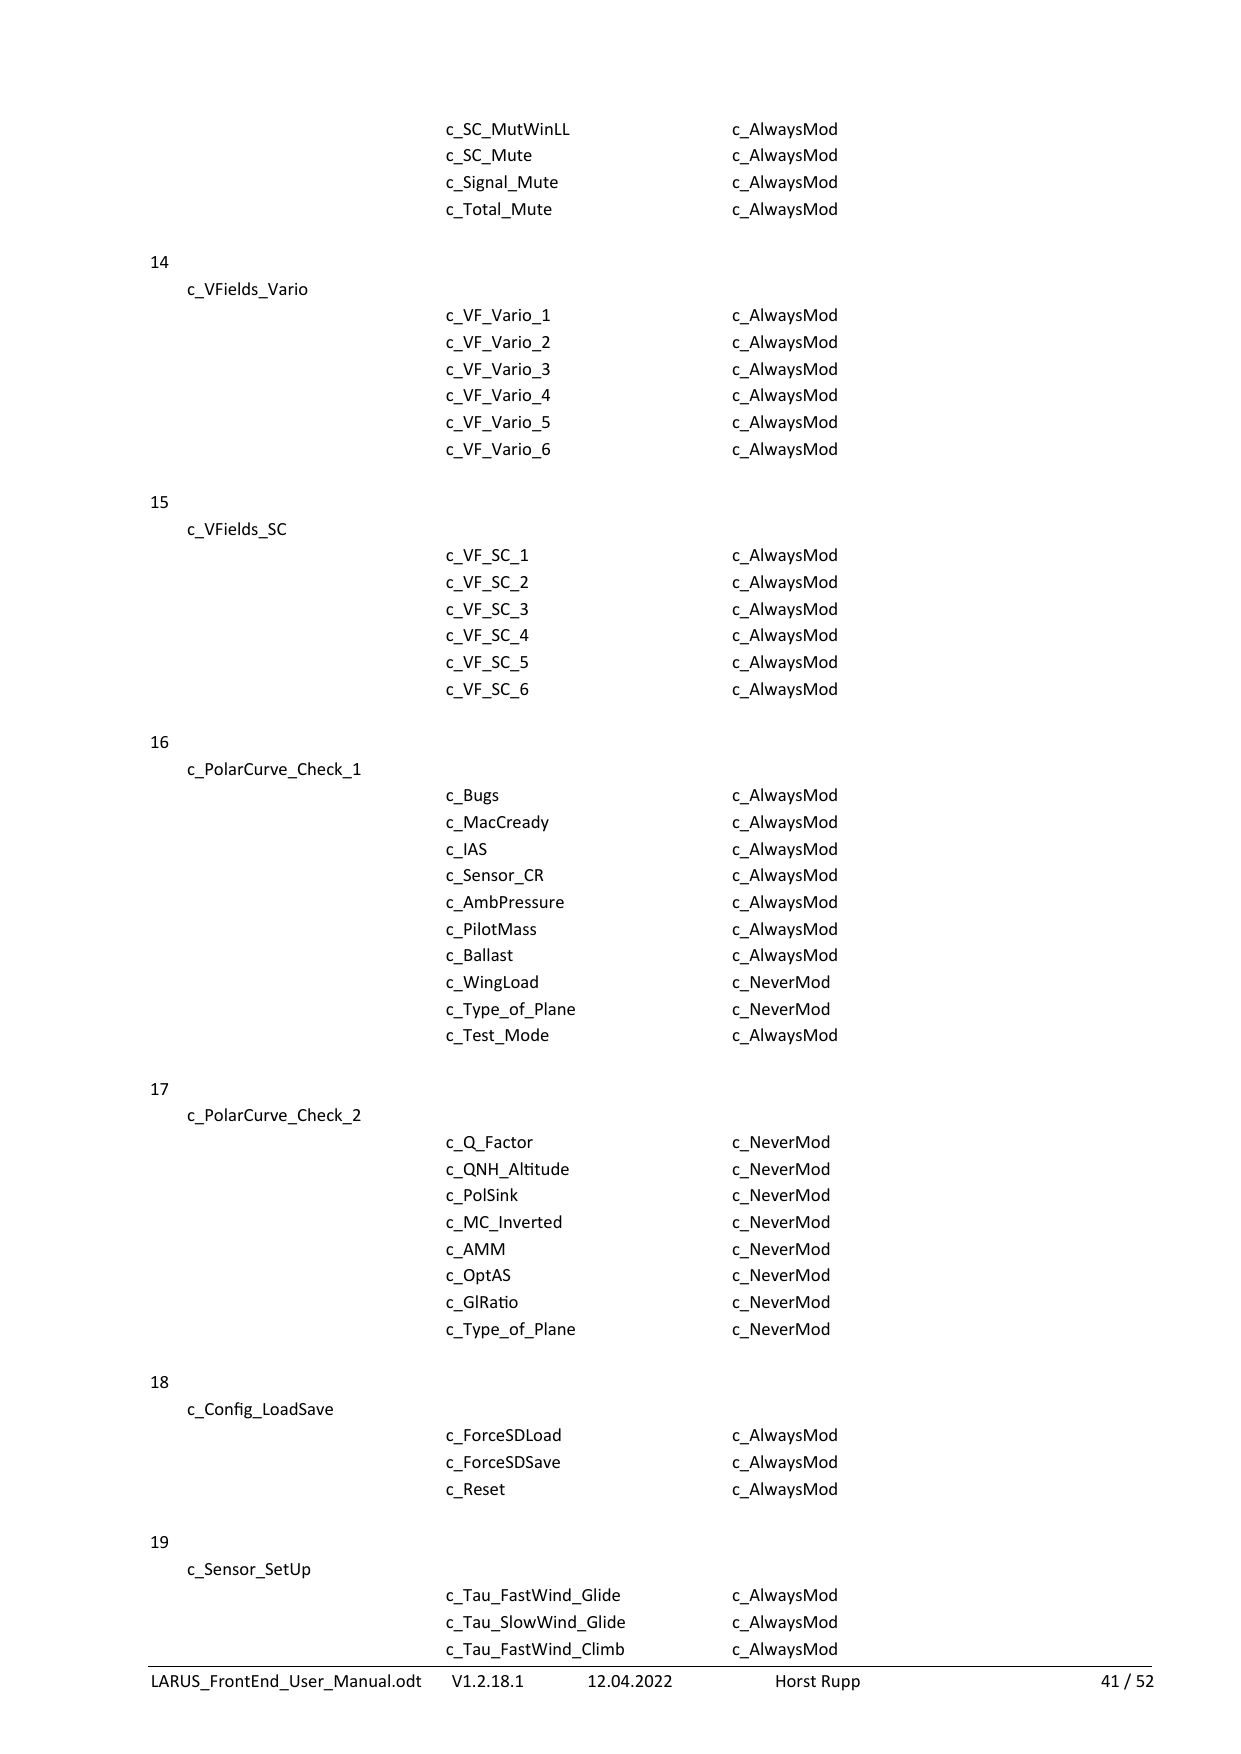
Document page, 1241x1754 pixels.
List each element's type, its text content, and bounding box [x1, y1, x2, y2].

table_cell c_AlwaysMod [729, 1580, 913, 1607]
table_cell c_NeverMod [729, 1287, 913, 1313]
table_cell [141, 1313, 184, 1340]
table_cell c_PilotMass [443, 913, 729, 940]
table_cell c_AMM [443, 1233, 729, 1260]
table_cell [141, 807, 184, 833]
table_cell [184, 940, 442, 967]
table_cell c_SC_Mute [443, 140, 729, 167]
table_cell [443, 1100, 729, 1127]
table_cell [729, 1073, 913, 1100]
table_cell [141, 327, 184, 353]
table_cell c_VF_SC_1 [443, 540, 729, 567]
table_cell c_VF_SC_6 [443, 673, 729, 700]
table_cell [184, 1527, 442, 1553]
table_cell c_VF_SC_5 [443, 647, 729, 673]
table_cell c_SC_MutWinLL [443, 113, 729, 140]
table_cell [184, 487, 442, 513]
table_cell [184, 327, 442, 353]
table_cell c_AlwaysMod [729, 140, 913, 167]
table_cell [141, 647, 184, 673]
table_cell c_NeverMod [729, 1153, 913, 1180]
table_cell [141, 540, 184, 567]
table_cell 19 [141, 1527, 184, 1553]
table_cell [443, 487, 729, 513]
table_cell c_NeverMod [729, 1313, 913, 1340]
table_cell [141, 673, 184, 700]
table_cell [141, 967, 184, 993]
table_cell c_NeverMod [729, 1260, 913, 1287]
table_cell c_AlwaysMod [729, 673, 913, 700]
table_cell c_AlwaysMod [729, 860, 913, 887]
table_cell [184, 353, 442, 380]
table_cell [184, 193, 442, 220]
table_cell [141, 913, 184, 940]
table_cell c_AlwaysMod [729, 833, 913, 860]
table_cell [184, 220, 442, 247]
table_cell [443, 460, 729, 487]
table_cell c_AlwaysMod [729, 327, 913, 353]
table_cell [141, 567, 184, 593]
table_cell [184, 780, 442, 807]
table_cell [141, 220, 184, 247]
table_cell c_AlwaysMod [729, 380, 913, 407]
table_cell [184, 1020, 442, 1047]
table_cell [184, 1607, 442, 1633]
table_cell c_Tau_FastWind_Glide [443, 1580, 729, 1607]
table_cell c_AlwaysMod [729, 113, 913, 140]
table_cell [141, 1287, 184, 1313]
table_cell [729, 700, 913, 727]
table_cell c_AlwaysMod [729, 433, 913, 460]
table_cell [184, 993, 442, 1020]
table_cell [184, 567, 442, 593]
table_cell [141, 1553, 184, 1580]
table_cell [141, 1500, 184, 1527]
table_cell [141, 753, 184, 780]
table_cell [184, 620, 442, 647]
table_cell c_VF_Vario_3 [443, 353, 729, 380]
table_cell [141, 167, 184, 193]
table_cell [443, 1500, 729, 1527]
table_cell [141, 1393, 184, 1420]
table_cell c_AlwaysMod [729, 593, 913, 620]
table_cell [184, 700, 442, 727]
table_cell c_PolarCurve_Check_1 [184, 753, 442, 780]
table_cell [141, 1180, 184, 1207]
table_cell [141, 1420, 184, 1447]
table_cell c_Tau_FastWind_Climb [443, 1633, 729, 1660]
table_cell [184, 1340, 442, 1367]
table_cell c_MC_Inverted [443, 1207, 729, 1233]
table_cell [184, 673, 442, 700]
table_cell c_Test_Mode [443, 1020, 729, 1047]
table_cell [184, 1287, 442, 1313]
table_cell [141, 1607, 184, 1633]
table_cell [141, 993, 184, 1020]
table_cell c_AlwaysMod [729, 1420, 913, 1447]
table_cell [729, 1047, 913, 1073]
table_cell [184, 380, 442, 407]
table_cell [729, 1553, 913, 1580]
table_cell [141, 193, 184, 220]
table_cell [184, 1260, 442, 1287]
table_cell 15 [141, 487, 184, 513]
table_cell c_PolarCurve_Check_2 [184, 1100, 442, 1127]
table_cell [141, 353, 184, 380]
table_cell [184, 1500, 442, 1527]
table_cell c_Bugs [443, 780, 729, 807]
table_cell [184, 1633, 442, 1660]
table_cell [184, 1180, 442, 1207]
table_cell [141, 407, 184, 433]
table_cell c_VF_Vario_5 [443, 407, 729, 433]
table_cell c_NeverMod [729, 1180, 913, 1207]
table_cell [729, 753, 913, 780]
table_cell c_Type_of_Plane [443, 1313, 729, 1340]
table_cell [184, 1073, 442, 1100]
table_cell [141, 1340, 184, 1367]
table_cell c_PolSink [443, 1180, 729, 1207]
table_cell [443, 220, 729, 247]
table_cell [141, 1233, 184, 1260]
table_cell [141, 1473, 184, 1500]
table_cell [443, 1527, 729, 1553]
table_cell [729, 1367, 913, 1393]
table_cell [443, 1393, 729, 1420]
table_cell [443, 1553, 729, 1580]
table_cell [443, 1367, 729, 1393]
table_cell [443, 753, 729, 780]
table_cell c_AlwaysMod [729, 540, 913, 567]
table_cell c_Type_of_Plane [443, 993, 729, 1020]
table_cell [443, 727, 729, 753]
table_cell [141, 860, 184, 887]
table_cell c_AmbPressure [443, 887, 729, 913]
table_cell c_AlwaysMod [729, 1020, 913, 1047]
table_cell [184, 593, 442, 620]
table_cell c_GlRatio [443, 1287, 729, 1313]
table_cell c_NeverMod [729, 967, 913, 993]
table_cell [443, 273, 729, 300]
table_cell c_AlwaysMod [729, 620, 913, 647]
table_cell [184, 807, 442, 833]
table_cell [141, 887, 184, 913]
table_cell [184, 647, 442, 673]
table_cell c_VF_Vario_6 [443, 433, 729, 460]
table_cell [141, 1260, 184, 1287]
table_cell [141, 513, 184, 540]
table_cell [184, 833, 442, 860]
table_cell c_VFields_Vario [184, 273, 442, 300]
table_cell c_AlwaysMod [729, 913, 913, 940]
table_cell c_Sensor_CR [443, 860, 729, 887]
table_cell c_Total_Mute [443, 193, 729, 220]
table_cell c_AlwaysMod [729, 167, 913, 193]
table_cell [184, 1127, 442, 1153]
table_cell c_AlwaysMod [729, 193, 913, 220]
table_cell c_Ballast [443, 940, 729, 967]
table_cell [141, 380, 184, 407]
table_cell [443, 513, 729, 540]
table_cell [443, 1073, 729, 1100]
table_cell [184, 247, 442, 273]
table_cell c_NeverMod [729, 1127, 913, 1153]
table_cell [141, 620, 184, 647]
table_cell [184, 967, 442, 993]
table_cell [443, 700, 729, 727]
table_cell [141, 593, 184, 620]
table_cell [141, 1047, 184, 1073]
table_cell c_AlwaysMod [729, 1633, 913, 1660]
table_cell c_AlwaysMod [729, 567, 913, 593]
table_cell [184, 1207, 442, 1233]
table_cell c_AlwaysMod [729, 940, 913, 967]
table_cell c_ForceSDSave [443, 1447, 729, 1473]
table_cell c_IAS [443, 833, 729, 860]
table_cell c_NeverMod [729, 1207, 913, 1233]
table_cell c_VF_Vario_1 [443, 300, 729, 327]
table_cell [729, 1340, 913, 1367]
table_cell c_Sensor_SetUp [184, 1553, 442, 1580]
table_cell [141, 1207, 184, 1233]
table_cell c_AlwaysMod [729, 1447, 913, 1473]
table_cell [184, 300, 442, 327]
table_cell c_AlwaysMod [729, 407, 913, 433]
table_cell [141, 273, 184, 300]
table_cell c_VF_SC_2 [443, 567, 729, 593]
table_cell [141, 113, 184, 140]
table_cell [729, 1500, 913, 1527]
table_cell [184, 540, 442, 567]
table_cell c_Tau_SlowWind_Glide [443, 1607, 729, 1633]
table_cell [184, 887, 442, 913]
table_cell [184, 913, 442, 940]
table_cell c_VF_Vario_4 [443, 380, 729, 407]
table_cell [184, 140, 442, 167]
table_cell c_WingLoad [443, 967, 729, 993]
table_cell [729, 513, 913, 540]
table_cell [184, 167, 442, 193]
table_cell [141, 1580, 184, 1607]
table_cell 18 [141, 1367, 184, 1393]
table_cell c_AlwaysMod [729, 887, 913, 913]
table_cell 14 [141, 247, 184, 273]
table_cell [141, 1127, 184, 1153]
table_cell [729, 1393, 913, 1420]
table_cell [141, 1153, 184, 1180]
table_cell [184, 407, 442, 433]
table_cell [443, 247, 729, 273]
table_cell [729, 1527, 913, 1553]
table_cell [141, 1100, 184, 1127]
table_cell c_VF_SC_4 [443, 620, 729, 647]
table_cell [141, 1020, 184, 1047]
table_cell c_AlwaysMod [729, 300, 913, 327]
table_cell [141, 140, 184, 167]
table_cell [141, 833, 184, 860]
table_cell [141, 1633, 184, 1660]
table_cell c_VF_SC_3 [443, 593, 729, 620]
table_cell [184, 727, 442, 753]
table_cell 16 [141, 727, 184, 753]
table_cell [443, 1340, 729, 1367]
table_cell c_VFields_SC [184, 513, 442, 540]
table_cell [184, 1313, 442, 1340]
table_cell [184, 1047, 442, 1073]
table_cell [729, 273, 913, 300]
table_cell c_AlwaysMod [729, 1473, 913, 1500]
table_cell [184, 433, 442, 460]
table_cell c_OptAS [443, 1260, 729, 1287]
table_cell [443, 1047, 729, 1073]
table_cell c_AlwaysMod [729, 807, 913, 833]
table_cell c_Config_LoadSave [184, 1393, 442, 1420]
table_cell 17 [141, 1073, 184, 1100]
table_cell [184, 1420, 442, 1447]
table_cell [729, 220, 913, 247]
table_cell [184, 1473, 442, 1500]
table_cell [184, 1367, 442, 1393]
table_cell [184, 460, 442, 487]
table_cell [141, 300, 184, 327]
table_cell [729, 727, 913, 753]
table_cell [729, 247, 913, 273]
table_cell [141, 1447, 184, 1473]
table_cell [184, 860, 442, 887]
table_cell [141, 433, 184, 460]
table_cell [729, 487, 913, 513]
table_cell [141, 780, 184, 807]
table_cell c_Reset [443, 1473, 729, 1500]
table_cell [141, 460, 184, 487]
table_cell c_Q_Factor [443, 1127, 729, 1153]
table_cell [184, 1580, 442, 1607]
table_cell [729, 1100, 913, 1127]
table_cell c_AlwaysMod [729, 647, 913, 673]
table_cell c_QNH_Altitude [443, 1153, 729, 1180]
table_cell c_NeverMod [729, 1233, 913, 1260]
table_cell c_AlwaysMod [729, 1607, 913, 1633]
table_cell [141, 940, 184, 967]
table_cell c_AlwaysMod [729, 353, 913, 380]
table_cell [141, 700, 184, 727]
table_cell c_VF_Vario_2 [443, 327, 729, 353]
table_cell c_AlwaysMod [729, 780, 913, 807]
table_cell c_NeverMod [729, 993, 913, 1020]
table_cell [729, 460, 913, 487]
table_cell c_ForceSDLoad [443, 1420, 729, 1447]
table_cell [184, 1233, 442, 1260]
table_cell c_MacCready [443, 807, 729, 833]
table_cell [184, 1447, 442, 1473]
table_cell c_Signal_Mute [443, 167, 729, 193]
table_cell [184, 113, 442, 140]
table_cell [184, 1153, 442, 1180]
